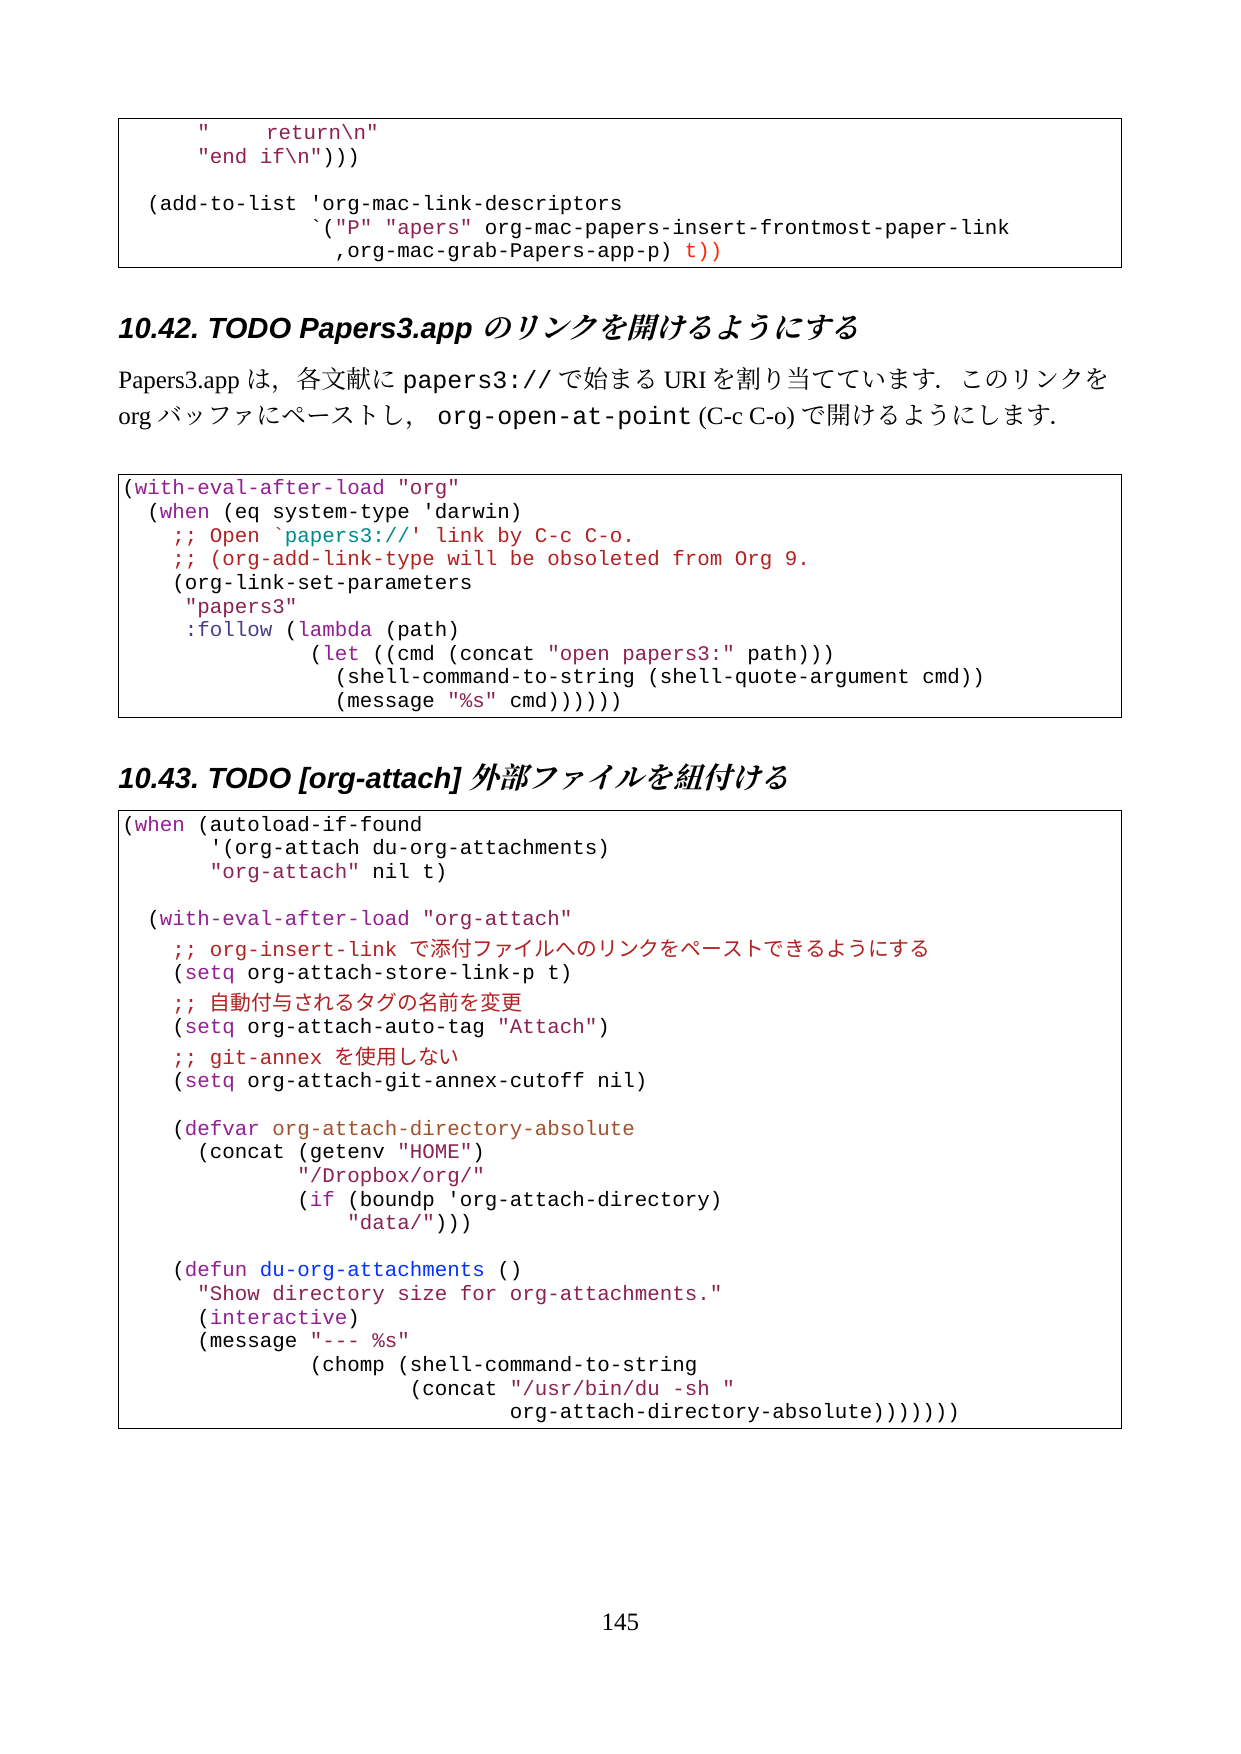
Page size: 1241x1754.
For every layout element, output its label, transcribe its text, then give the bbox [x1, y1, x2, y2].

text ;; 自動付与されるタグの名前を変更 [119, 982, 1121, 1012]
text (let ((cmd (concat "open papers3:" path))) [119, 639, 1121, 663]
text (setq org-attach-store-link-p t) [119, 958, 1121, 982]
text (concat (getenv "HOME") [119, 1137, 1121, 1161]
text (org-link-set-parameters [119, 568, 1121, 592]
text `("P" "apers" org-mac-papers-insert-frontmost-paper-link [119, 213, 1121, 236]
text ;; Open `papers3://' link by C-c C-o. [119, 521, 1121, 544]
text Papers3.app は，各文献に papers3:// で始まるURIを割り当てています．このリンクを org バッファにペーストし， org-open-at-point (C-c C-o) で開けるようにします． [118, 360, 1122, 461]
text (if (boundp 'org-attach-directory) [119, 1184, 1121, 1208]
text "papers3" [119, 592, 1121, 615]
text (when (eq system-type 'darwin) [119, 497, 1121, 521]
text (message "%s" cmd)))))) [119, 686, 1121, 717]
text (message "--- %s" [119, 1326, 1121, 1350]
text (add-to-list 'org-mac-link-descriptors [119, 189, 1121, 213]
text (setq org-attach-auto-tag "Attach") [119, 1012, 1121, 1036]
text :follow (lambda (path) [119, 615, 1121, 639]
subtitle TODO Papers3.app のリンクを開けるようにする [118, 305, 1122, 347]
text org-attach-directory-absolute))))))) [119, 1397, 1121, 1428]
text ,org-mac-grab-Papers-app-p) t)) [119, 236, 1121, 267]
text (when (autoload-if-found [119, 811, 1121, 833]
text (setq org-attach-git-annex-cutoff nil) [119, 1066, 1121, 1090]
text " return\n" [119, 119, 1121, 142]
text (interactive) [119, 1303, 1121, 1326]
text "org-attach" nil t) [119, 857, 1121, 881]
subtitle TODO [org-attach] 外部ファイルを紐付ける [118, 755, 1122, 797]
text "data/"))) [119, 1208, 1121, 1232]
text "end if\n"))) [119, 142, 1121, 165]
text (shell-command-to-string (shell-quote-argument cmd)) [119, 663, 1121, 686]
text ;; git-annex を使用しない [119, 1036, 1121, 1066]
text ;; (org-add-link-type will be obsoleted from Org 9. [119, 544, 1121, 568]
text ;; org-insert-link で添付ファイルへのリンクをペーストできるようにする [119, 928, 1121, 958]
text (concat "/usr/bin/du -sh " [119, 1374, 1121, 1397]
text "Show directory size for org-attachments." [119, 1279, 1121, 1303]
text (defvar org-attach-directory-absolute [119, 1114, 1121, 1137]
text (chomp (shell-command-to-string [119, 1350, 1121, 1374]
text '(org-attach du-org-attachments) [119, 833, 1121, 857]
text "/Dropbox/org/" [119, 1161, 1121, 1184]
text (with-eval-after-load "org" [119, 475, 1121, 497]
text (with-eval-after-load "org-attach" [119, 904, 1121, 928]
text (defun du-org-attachments () [119, 1256, 1121, 1279]
